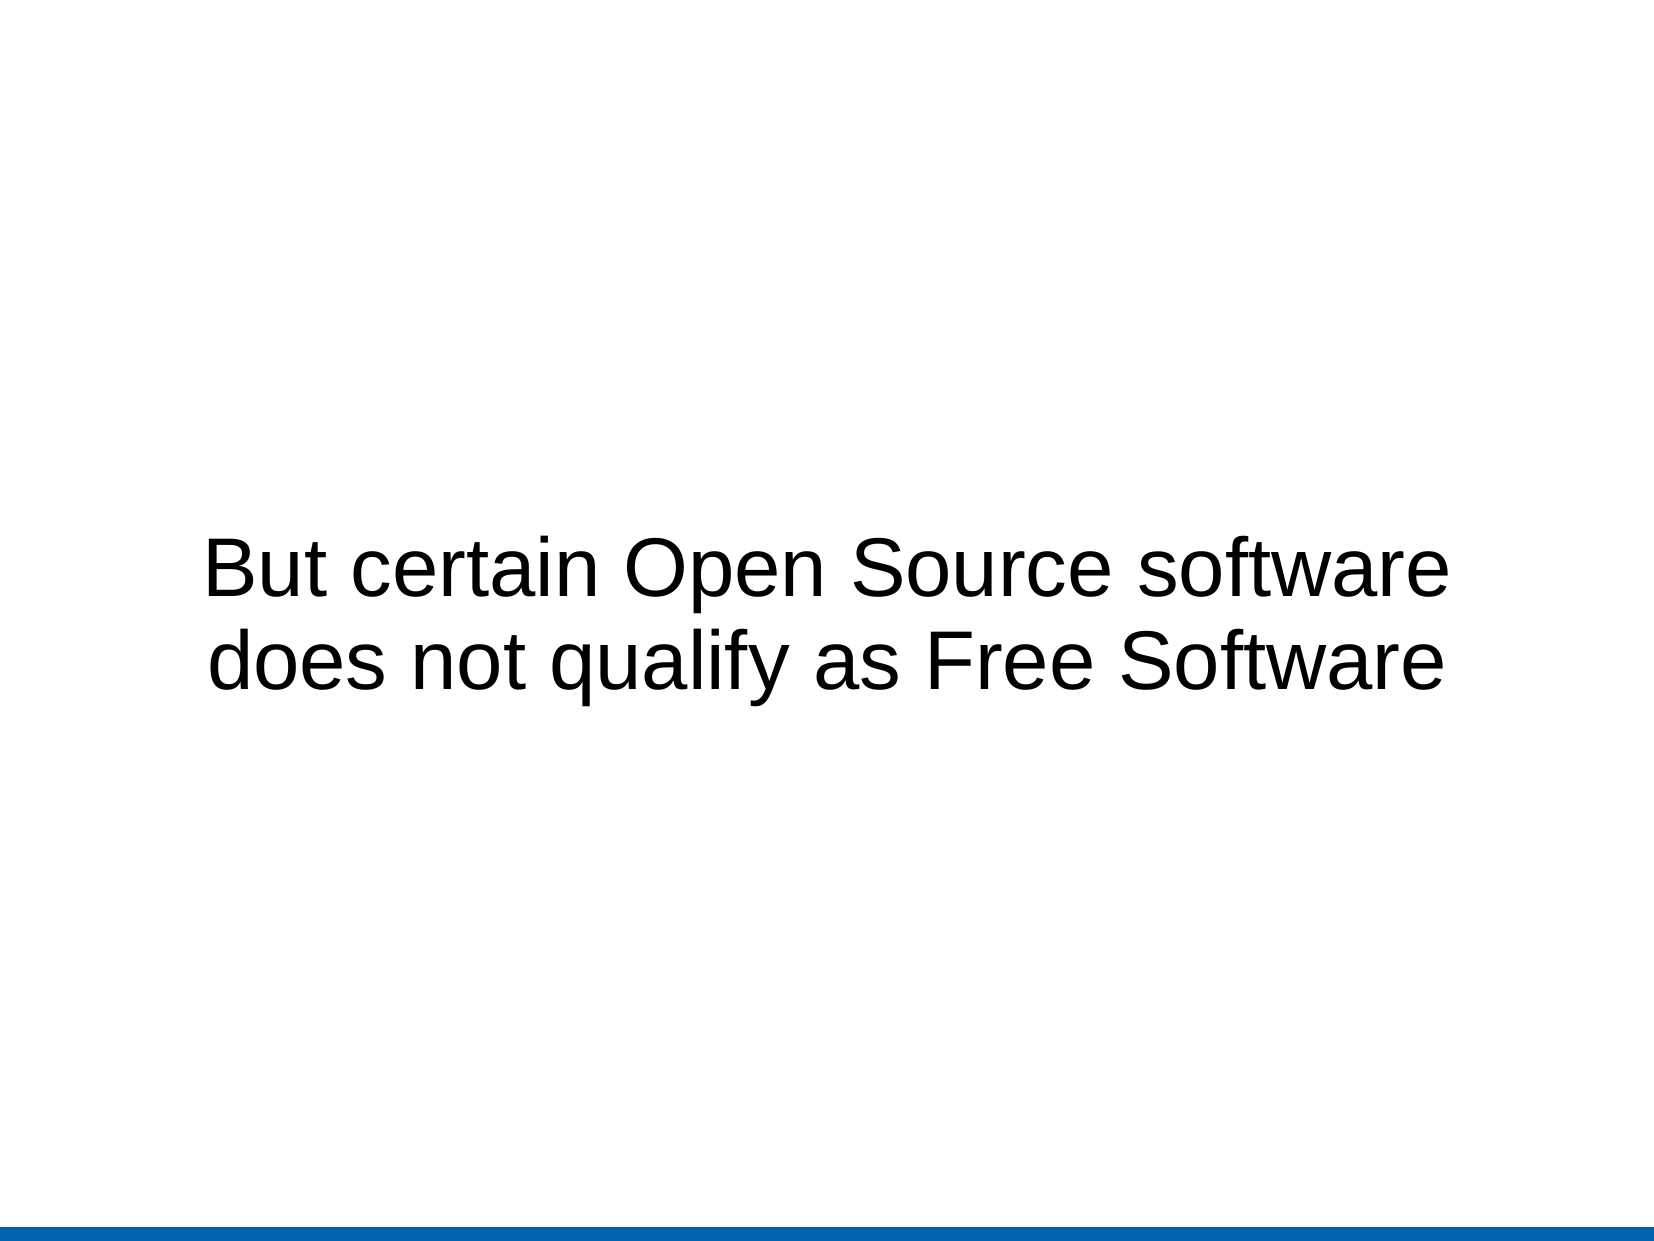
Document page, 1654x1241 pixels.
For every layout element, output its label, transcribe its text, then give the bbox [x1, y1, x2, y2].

subtitle But certain Open Source software does not qualify as Free Software [121, 112, 1534, 1117]
